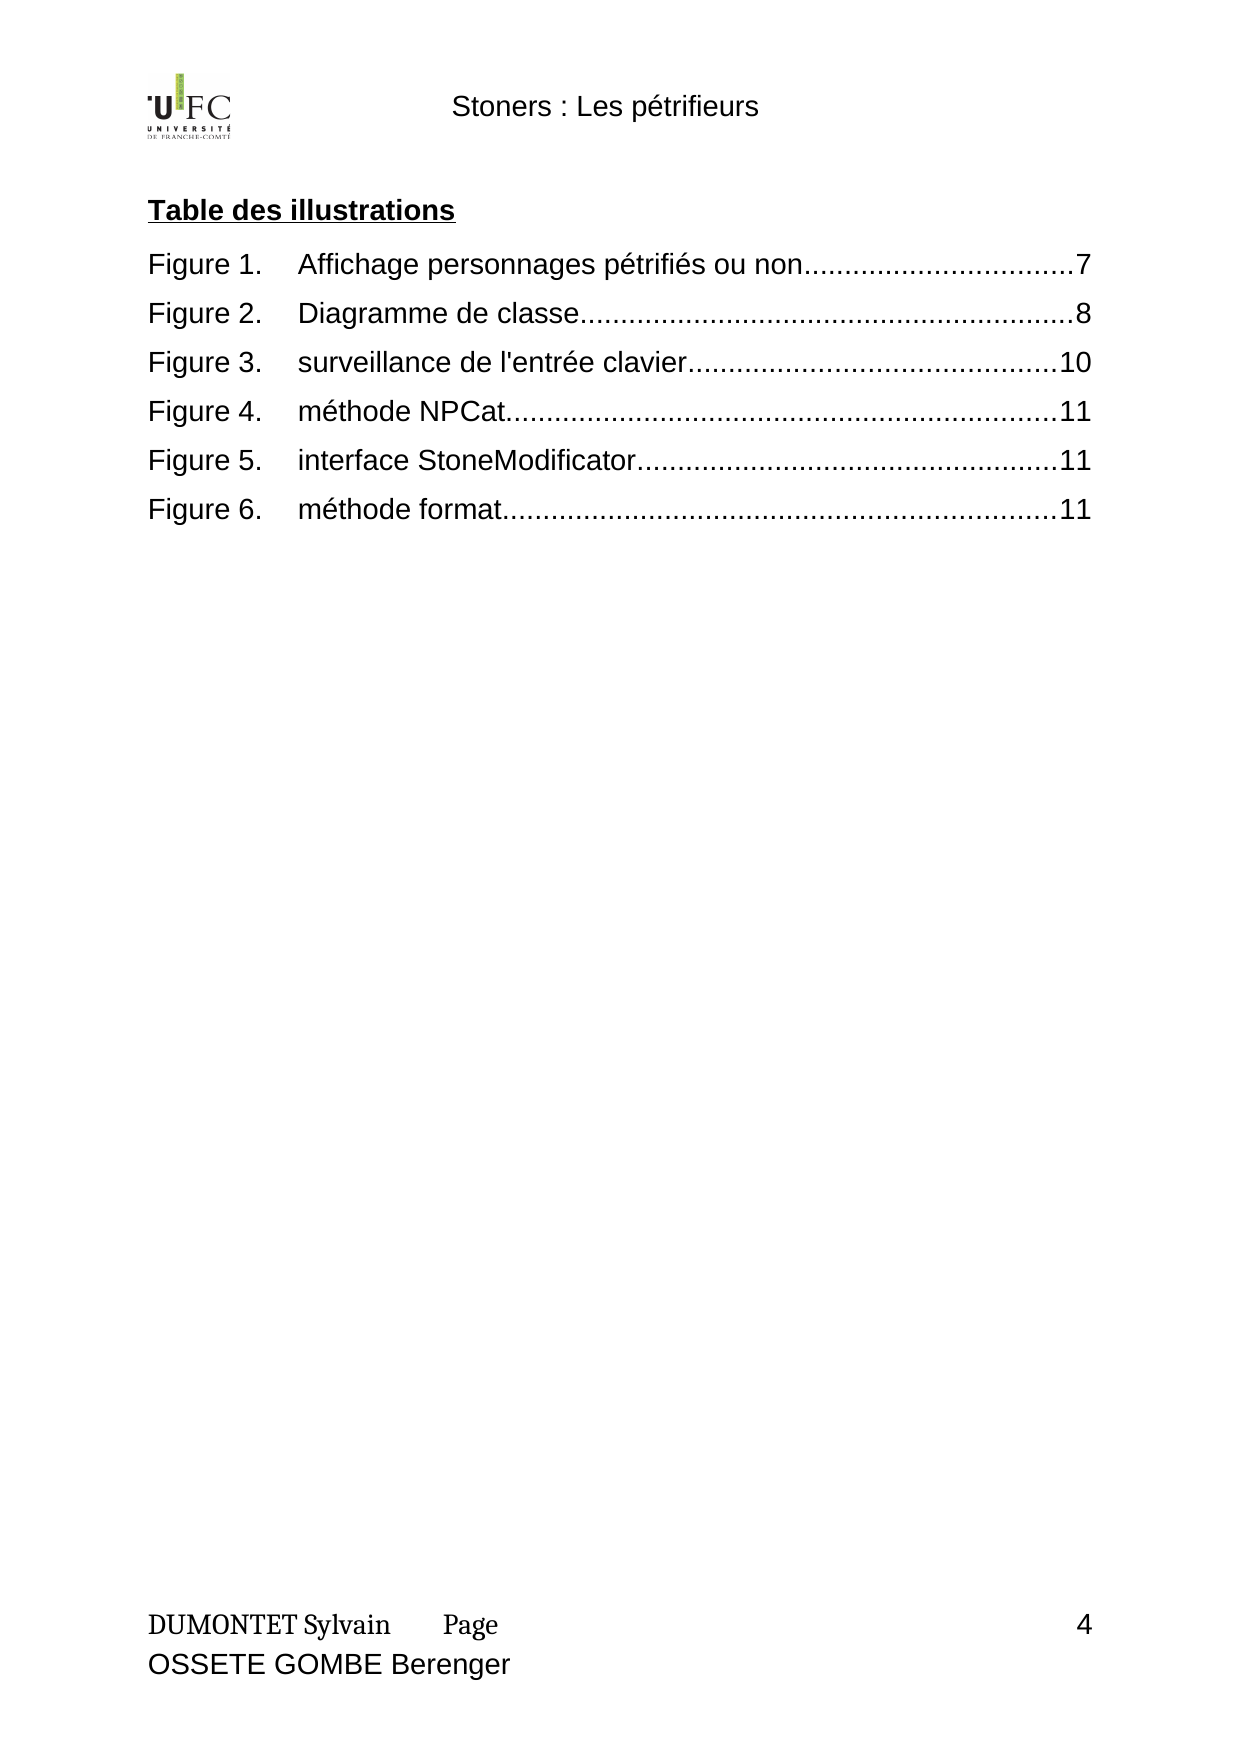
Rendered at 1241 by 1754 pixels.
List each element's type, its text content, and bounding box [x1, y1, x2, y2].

text Figure 1. Affichage personnages pétrifiés ou non 7 [148, 247, 1093, 281]
text Figure 4. méthode NPCat 11 [148, 394, 1093, 427]
text Figure 2. Diagramme de classe 8 [148, 296, 1093, 329]
text Figure 6. méthode format 11 [148, 492, 1093, 525]
picture [147, 73, 231, 139]
text Figure 5. interface StoneModificator 11 [148, 443, 1093, 476]
text Figure 3. surveillance de l'entrée clavier 10 [148, 345, 1093, 378]
text Table des illustrations [148, 193, 1093, 226]
